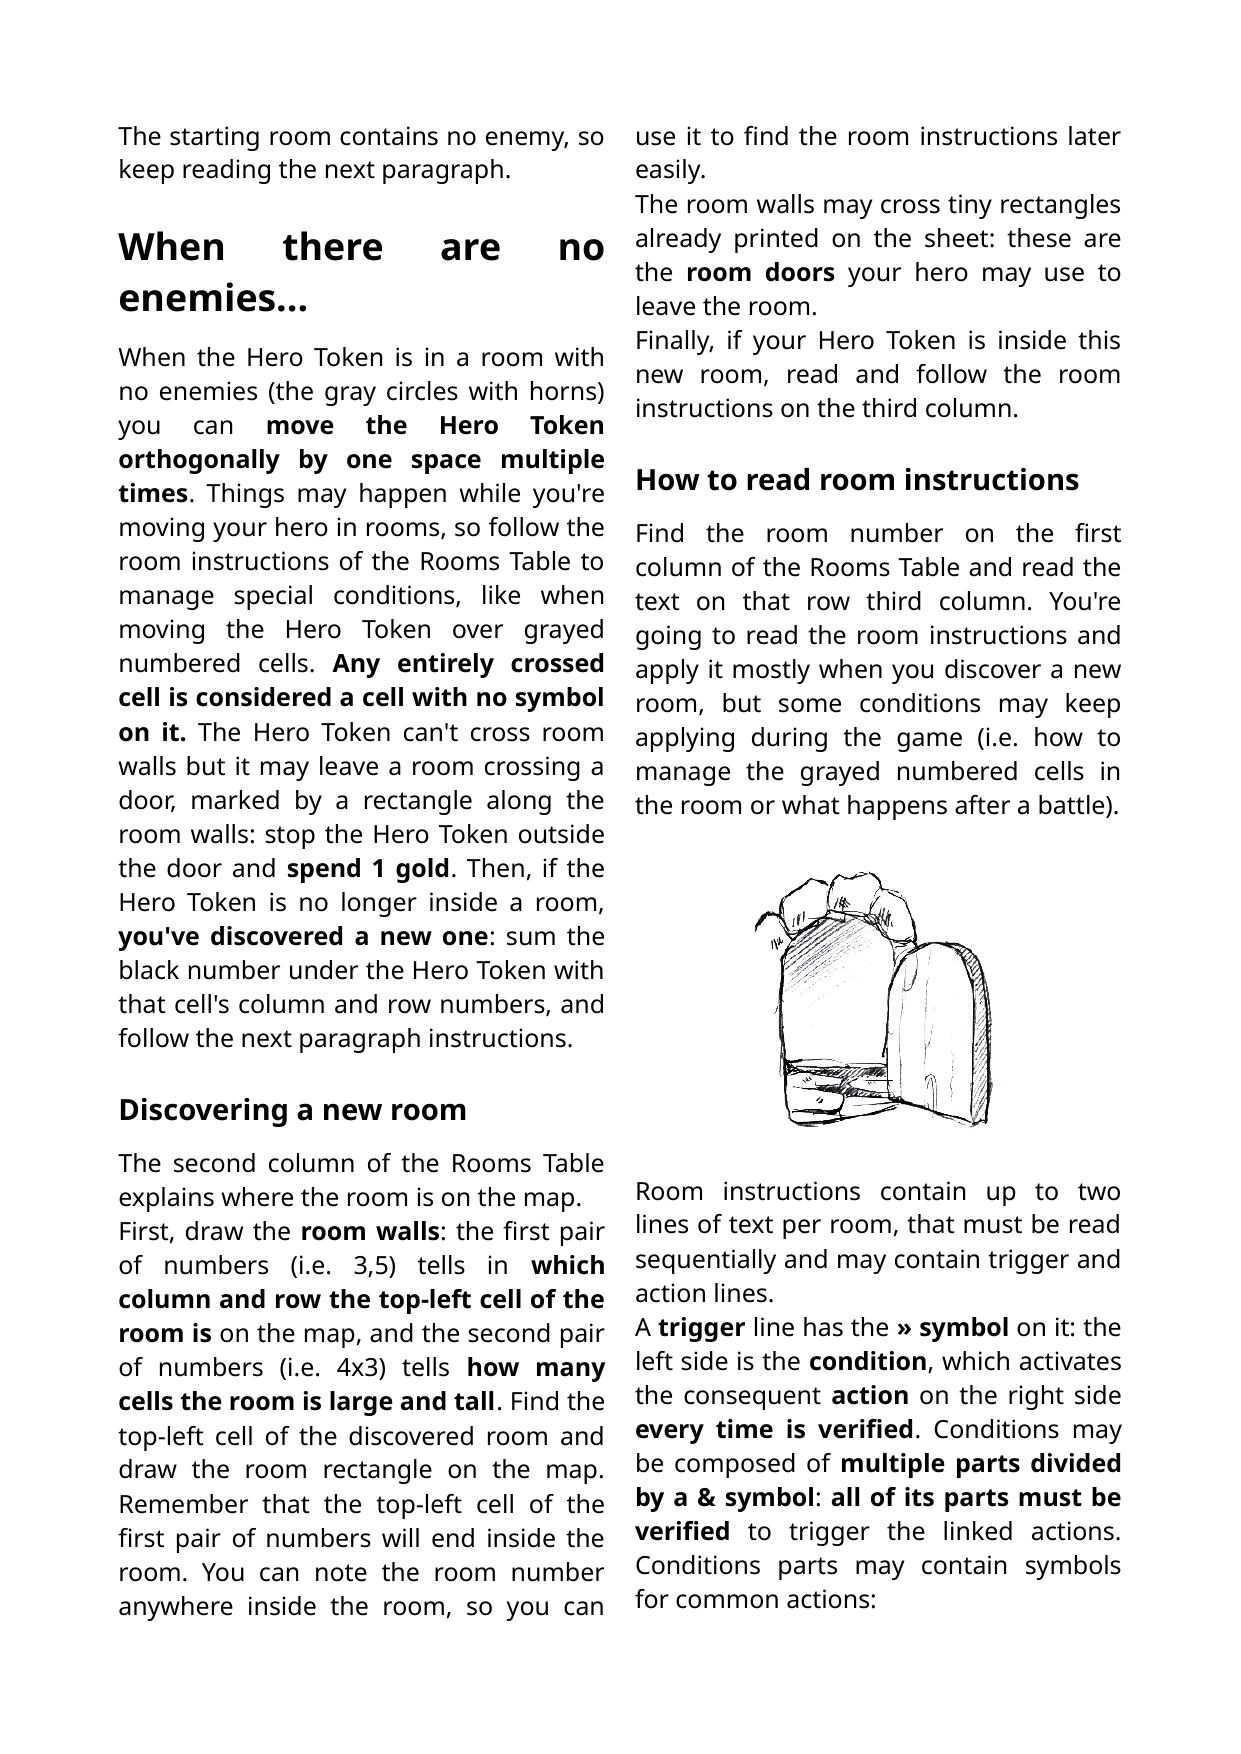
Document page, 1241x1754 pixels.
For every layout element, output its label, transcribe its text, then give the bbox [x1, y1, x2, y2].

picture [754, 856, 1003, 1139]
text How to read room instructions [635, 459, 1122, 498]
text When there are no enemies... [118, 220, 605, 322]
text A trigger line has the » symbol on it: the left side is the condition, which activates the consequent action on the right side every time is verified. Conditions may be composed of multiple parts divided by a & symbol: all of its parts must be verified to trigger the linked actions. Conditions parts may contain symbols for common actions: [635, 1309, 1122, 1616]
text Finally, if your Hero Token is inside this new room, read and follow the room instructions on the third column. [635, 322, 1122, 425]
text Find the room number on the first column of the Rooms Table and read the text on that row third column. You're going to read the room instructions and apply it mostly when you discover a new room, but some conditions may keep applying during the game (i.e. how to manage the grayed numbered cells in the room or what happens after a battle). [635, 516, 1122, 822]
text use it to find the room instructions later easily. [635, 118, 1122, 186]
text The room walls may cross tiny rectangles already printed on the sheet: these are the room doors your hero may use to leave the room. [635, 186, 1122, 322]
text The second column of the Rooms Table explains where the room is on the map. [118, 1146, 605, 1214]
text Room instructions contain up to two lines of text per room, that must be read sequentially and may contain trigger and action lines. [635, 1173, 1122, 1309]
text Discovering a new room [118, 1089, 605, 1128]
text When the Hero Token is in a room with no enemies (the gray circles with horns) you can move the Hero Token orthogonally by one space multiple times. Things may happen while you're moving your hero in rooms, so follow the room instructions of the Rooms Table to manage special conditions, like when moving the Hero Token over grayed numbered cells. Any entirely crossed cell is considered a cell with no symbol on it. The Hero Token can't cross room walls but it may leave a room crossing a door, marked by a rectangle along the room walls: stop the Hero Token outside the door and spend 1 gold. Then, if the Hero Token is no longer inside a room, you've discovered a new one: sum the black number under the Hero Token with that cell's column and row numbers, and follow the next paragraph instructions. [118, 339, 605, 1055]
text First, draw the room walls: the first pair of numbers (i.e. 3,5) tells in which column and row the top-left cell of the room is on the map, and the second pair of numbers (i.e. 4x3) tells how many cells the room is large and tall. Find the top-left cell of the discovered room and draw the room rectangle on the map. Remember that the top-left cell of the first pair of numbers will end inside the room. You can note the room number anywhere inside the room, so you can [118, 1214, 605, 1622]
text The starting room contains no enemy, so keep reading the next paragraph. [118, 118, 605, 186]
